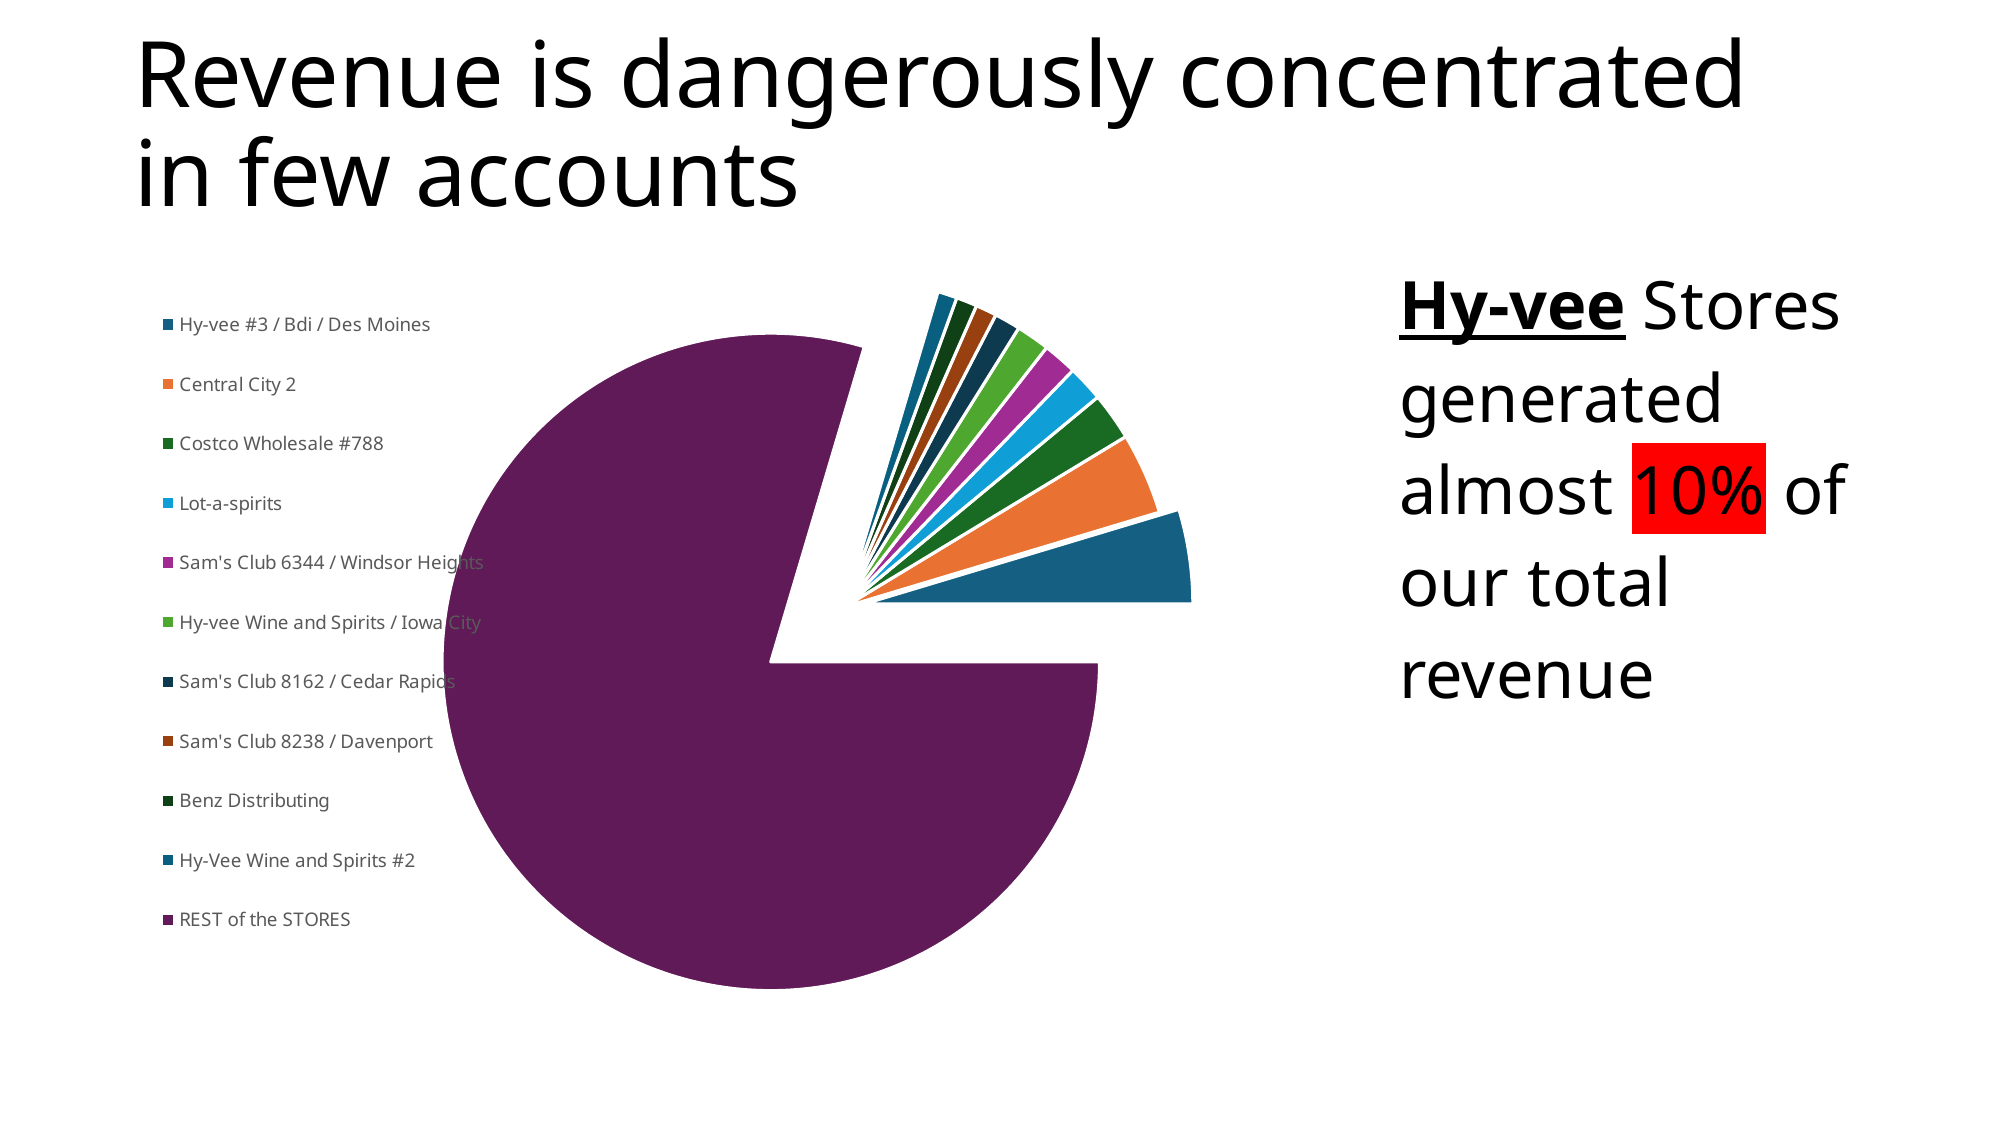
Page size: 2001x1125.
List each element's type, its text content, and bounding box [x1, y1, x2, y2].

title Revenue is dangerously concentrated in few accounts [119, 18, 1845, 168]
chart [101, 168, 1935, 1046]
